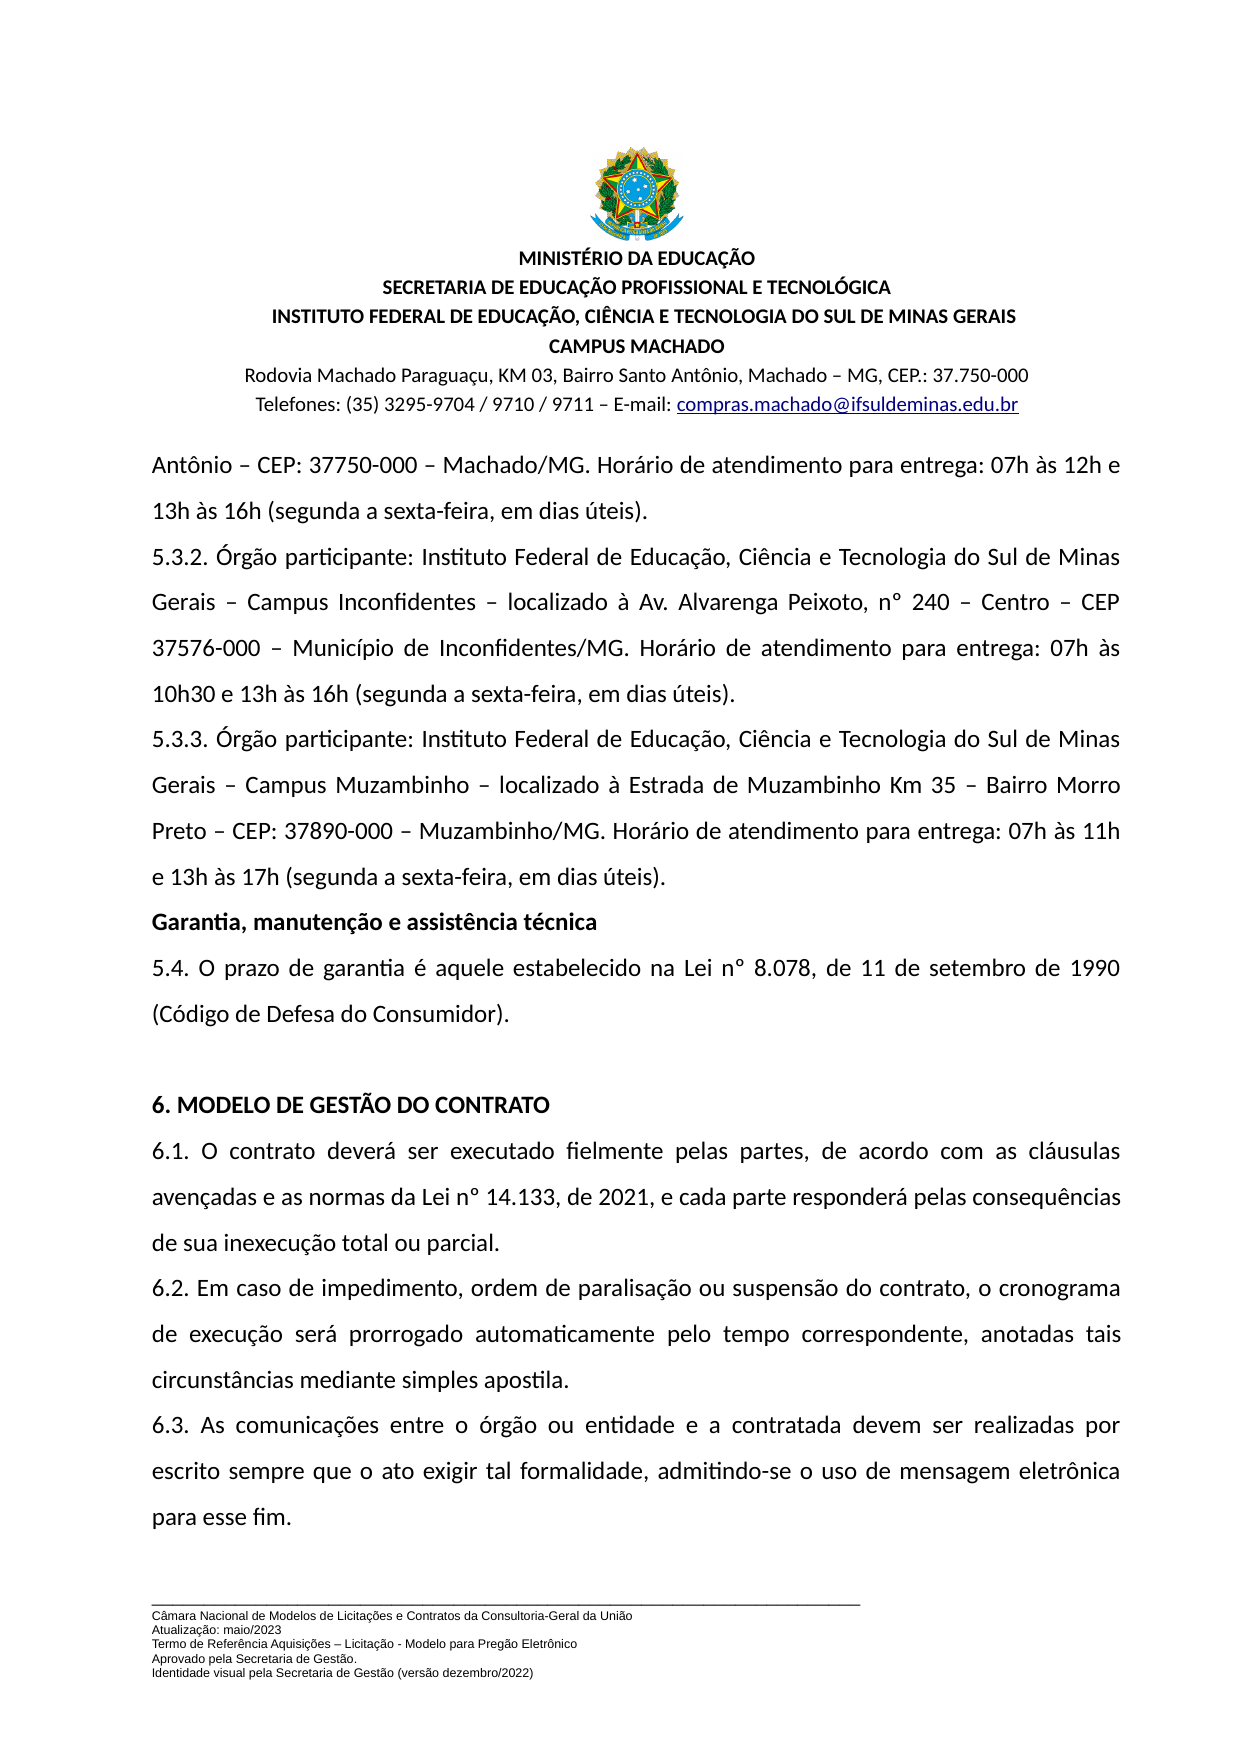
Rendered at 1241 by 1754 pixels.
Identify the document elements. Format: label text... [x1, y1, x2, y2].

text 5.3.3. Órgão participante: Instituto Federal de Educação, Ciência e Tecnologia do Sul de Minas Gerais – Campus Muzambinho – localizado à Estrada de Muzambinho Km 35 – Bairro Morro Preto – CEP: 37890-000 – Muzambinho/MG. Horário de atendimento para entrega: 07h às 11h e 13h às 17h (segunda a sexta-feira, em dias úteis). [152, 724, 1122, 891]
text 6.3. As comunicações entre o órgão ou entidade e a contratada devem ser realizadas por escrito sempre que o ato exigir tal formalidade, admitindo-se o uso de mensagem eletrônica para esse fim. [152, 1409, 1122, 1532]
picture [590, 147, 684, 241]
picture [630, 236, 645, 241]
text Antônio – CEP: 37750-000 – Machado/MG. Horário de atendimento para entrega: 07h às 12h e 13h às 16h (segunda a sexta-feira, em dias úteis). [152, 449, 1122, 526]
picture [652, 219, 684, 241]
text 5.3.2. Órgão participante: Instituto Federal de Educação, Ciência e Tecnologia do Sul de Minas Gerais – Campus Inconfidentes – localizado à Av. Alvarenga Peixoto, nº 240 – Centro – CEP 37576-000 – Município de Inconfidentes/MG. Horário de atendimento para entrega: 07h às 10h30 e 13h às 16h (segunda a sexta-feira, em dias úteis). [152, 541, 1122, 708]
text Garantia, manutenção e assistência técnica [152, 907, 1122, 937]
picture [656, 223, 665, 228]
text 6.2. Em caso de impedimento, ordem de paralisação ou suspensão do contrato, o cronograma de execução será prorrogado automaticamente pelo tempo correspondente, anotadas tais circunstâncias mediante simples apostila. [152, 1272, 1122, 1394]
text 6.1. O contrato deverá ser executado fielmente pelas partes, de acordo com as cláusulas avençadas e as normas da Lei nº 14.133, de 2021, e cada parte responderá pelas consequências de sua inexecução total ou parcial. [152, 1135, 1122, 1257]
text 5.4. O prazo de garantia é aquele estabelecido na Lei nº 8.078, de 11 de setembro de 1990 (Código de Defesa do Consumidor). [152, 952, 1122, 1028]
text 6. MODELO DE GESTÃO DO CONTRATO [152, 1089, 1122, 1120]
